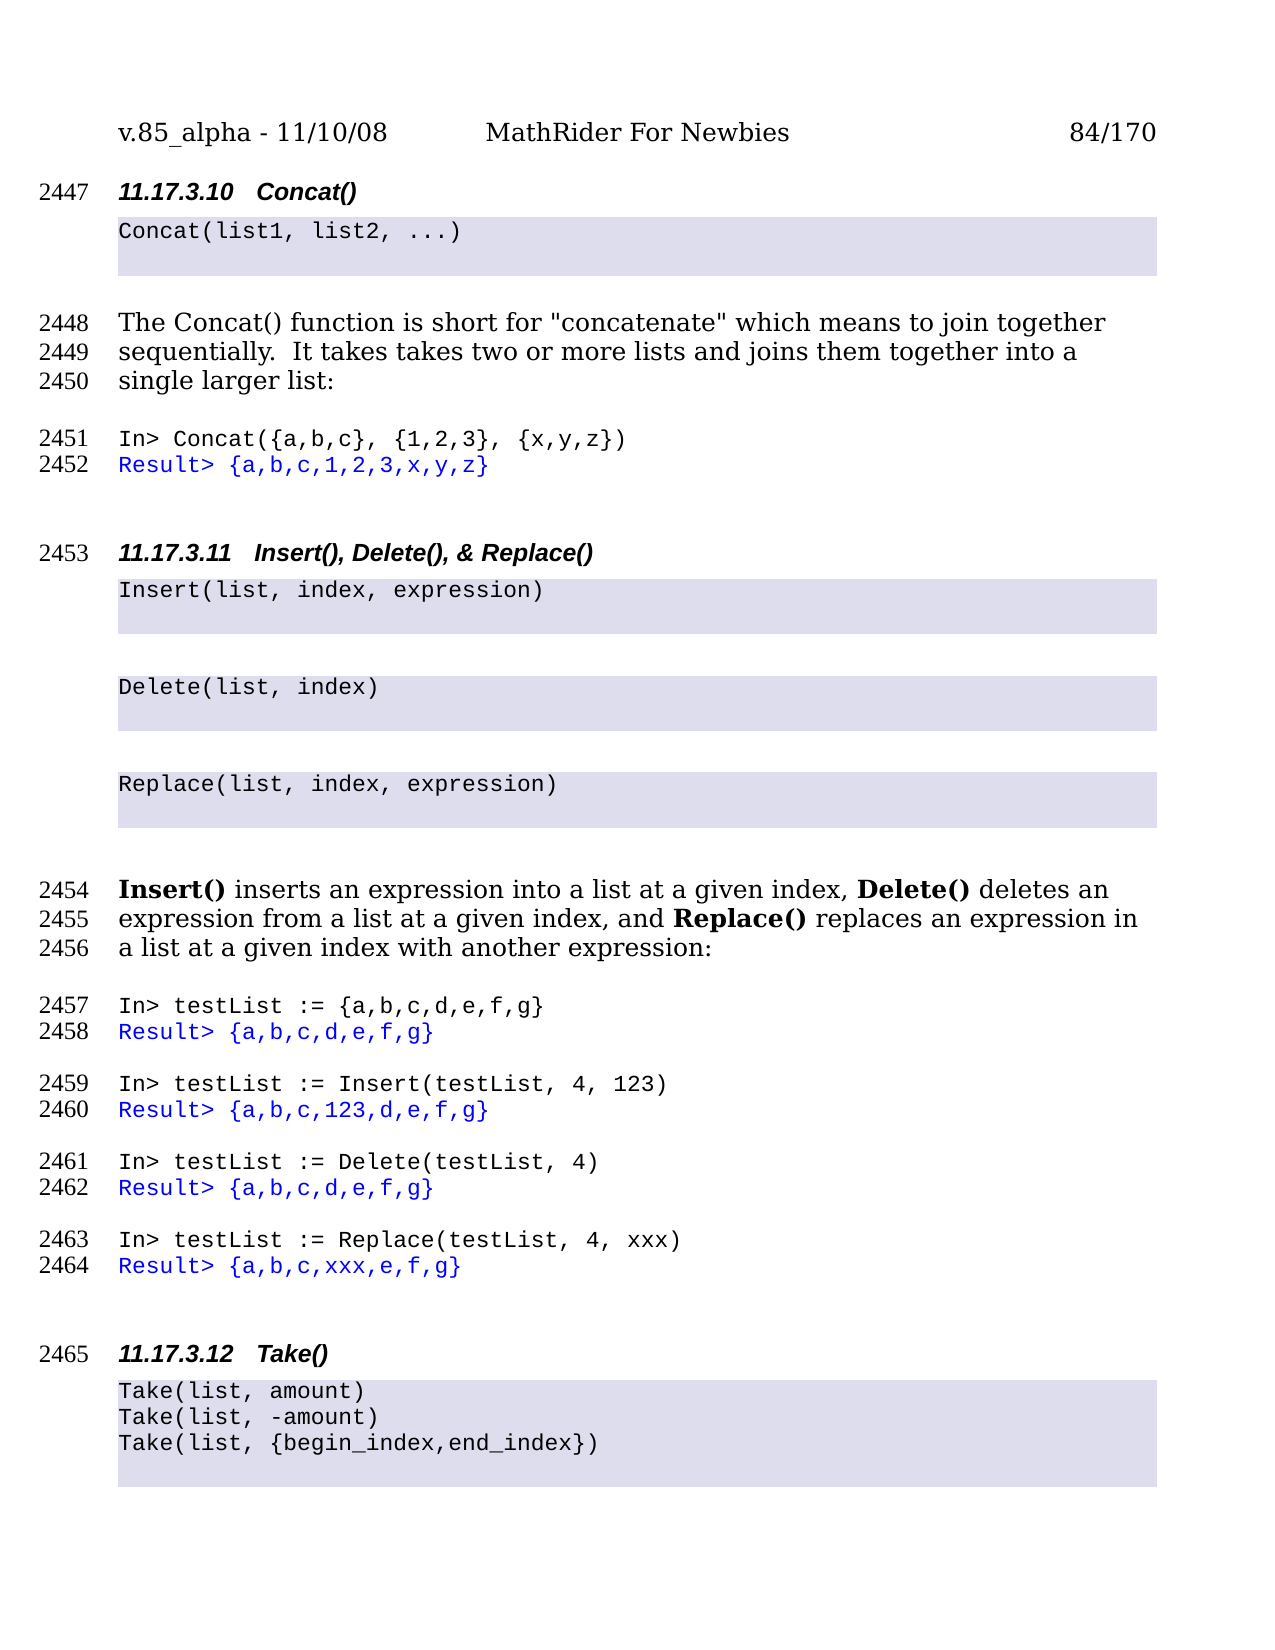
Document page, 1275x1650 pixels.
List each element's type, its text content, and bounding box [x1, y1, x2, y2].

text Insert() inserts an expression into a list at a given index, Delete() deletes an expression from a list at a given index, and Replace() replaces an expression in a list at a given index with another expression: [118, 875, 1157, 963]
text In> testList := Insert(testList, 4, 123) [118, 1073, 1157, 1098]
table_header Replace(list, index, expression) [118, 772, 1157, 828]
text Result> {a,b,c,123,d,e,f,g} [118, 1098, 1157, 1124]
text In> Concat({a,b,c}, {1,2,3}, {x,y,z}) [118, 427, 1157, 453]
text Result> {a,b,c,1,2,3,x,y,z} [118, 453, 1157, 479]
text In> testList := Replace(testList, 4, xxx) [118, 1228, 1157, 1254]
subtitle Concat() [118, 177, 1157, 205]
table_header Take(list, amount) Take(list, -amount) Take(list, {begin_index,end_index}) [118, 1380, 1157, 1487]
subtitle Take() [118, 1339, 1157, 1368]
table_header Insert(list, index, expression) [118, 579, 1157, 634]
text In> testList := {a,b,c,d,e,f,g} [118, 995, 1157, 1021]
text In> testList := Delete(testList, 4) [118, 1150, 1157, 1176]
text Result> {a,b,c,d,e,f,g} [118, 1176, 1157, 1202]
text Result> {a,b,c,xxx,e,f,g} [118, 1254, 1157, 1280]
text The Concat() function is short for "concatenate" which means to join together sequentially. It takes takes two or more lists and joins them together into a single larger list: [118, 308, 1157, 396]
table_header Delete(list, index) [118, 676, 1157, 731]
table_header Concat(list1, list2, ...) [118, 217, 1157, 276]
text Result> {a,b,c,d,e,f,g} [118, 1021, 1157, 1047]
subtitle Insert(), Delete(), & Replace() [118, 538, 1157, 567]
